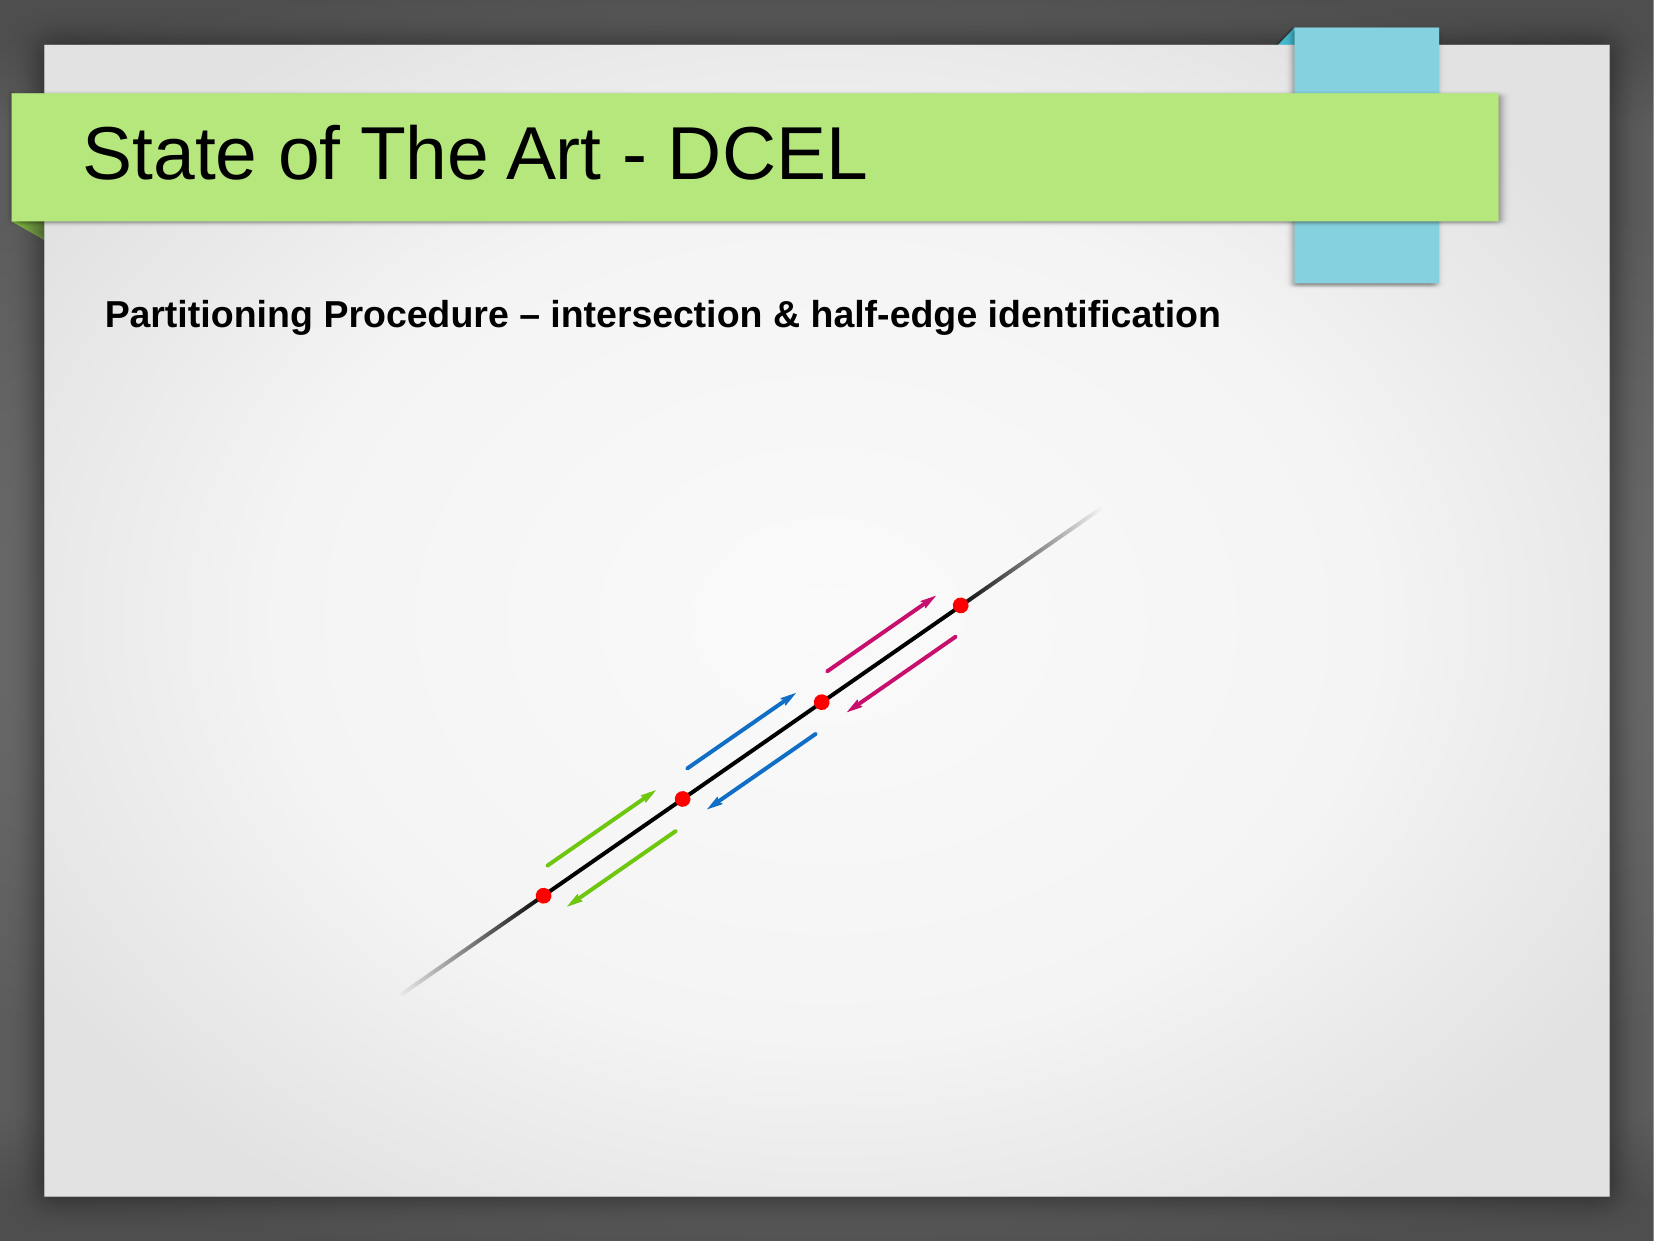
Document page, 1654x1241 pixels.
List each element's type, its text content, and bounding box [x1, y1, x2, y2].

picture [0, 0, 1654, 1241]
title State of The Art - DCEL [82, 94, 1264, 213]
text_box Partitioning Procedure – intersection & half-edge identification [90, 286, 1261, 344]
